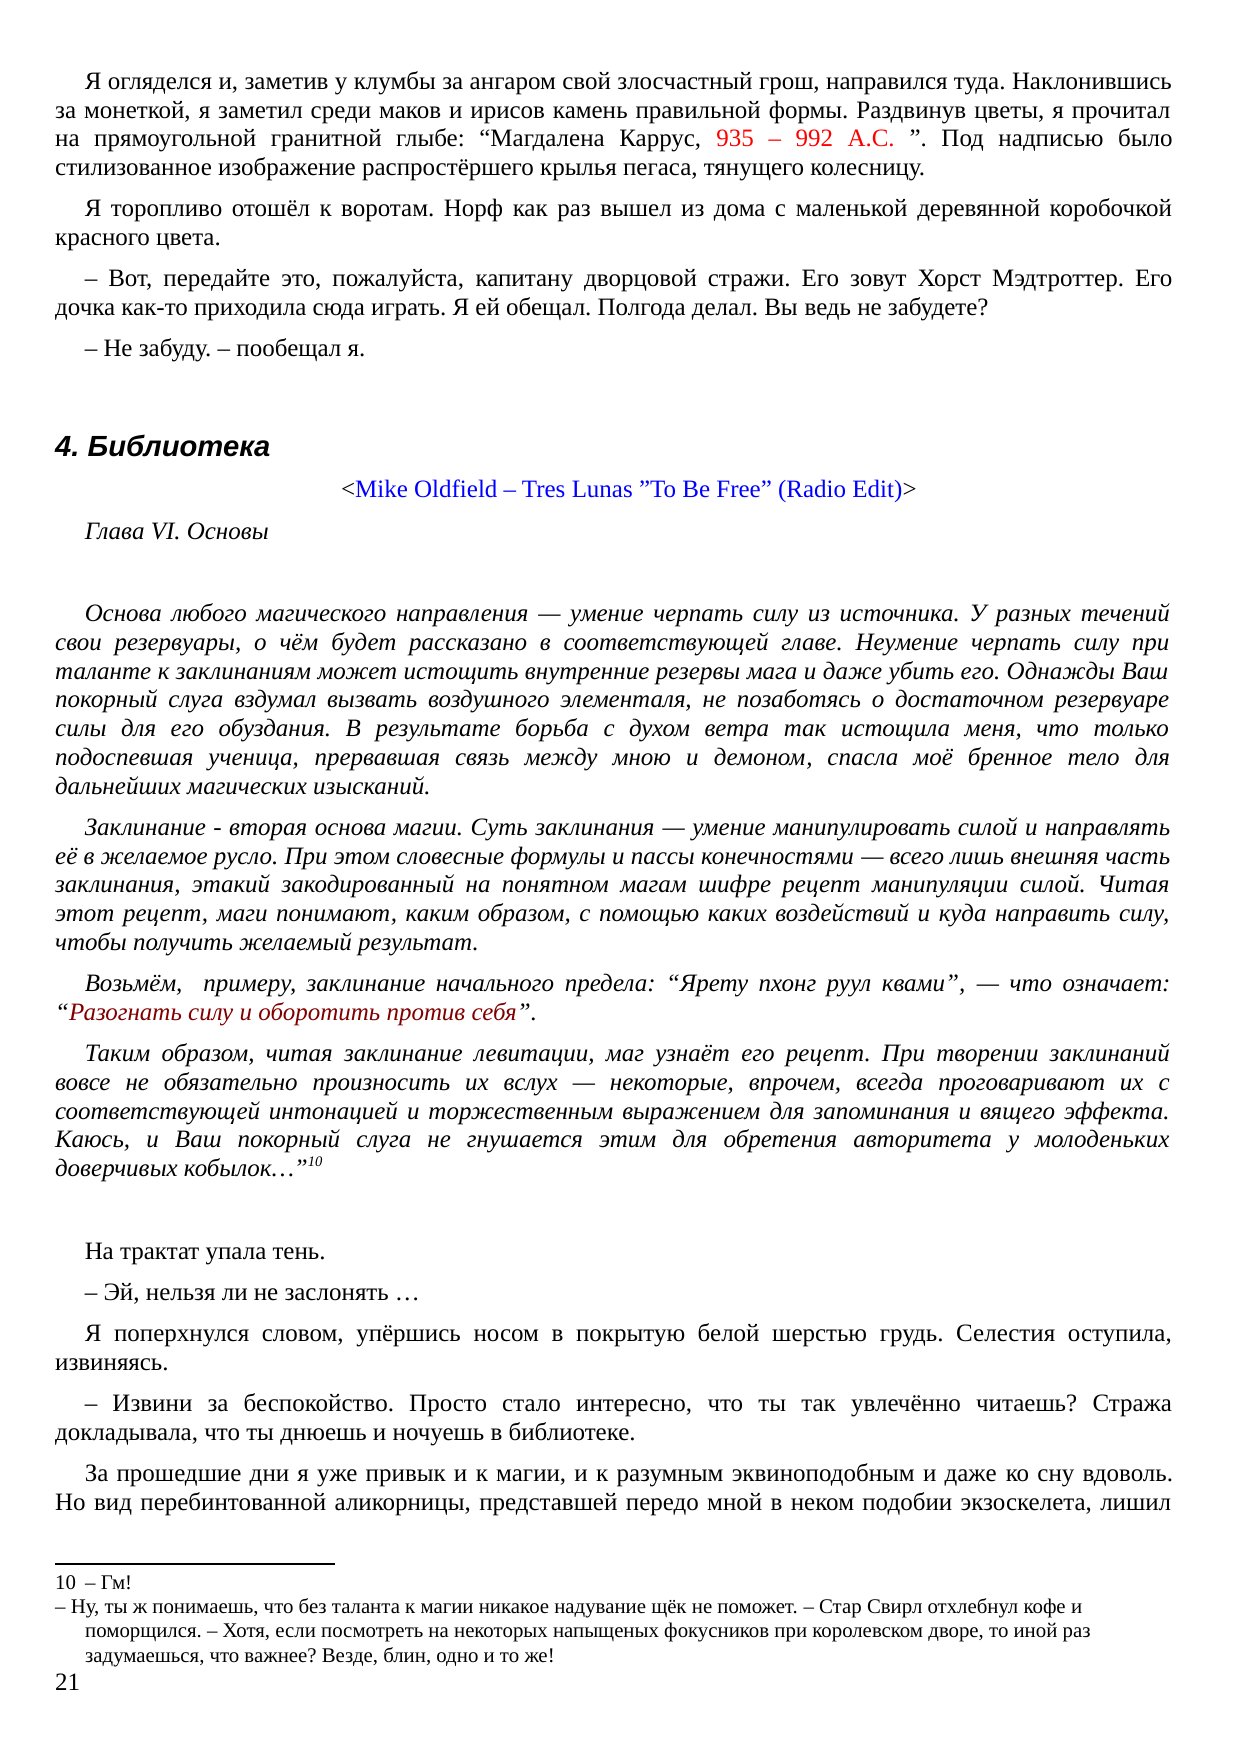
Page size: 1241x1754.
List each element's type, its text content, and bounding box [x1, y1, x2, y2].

text Я торопливо отошёл к воротам. Норф как раз вышел из дома с маленькой деревянной коробочкой красного цвета. [55, 193, 1173, 251]
text Глава VI. Основы [55, 516, 1173, 544]
text Я поперхнулся словом, упёршись носом в покрытую белой шерстью грудь. Селестия оступила, извиняясь. [55, 1318, 1173, 1376]
text – Гм! [55, 1570, 1173, 1594]
subtitle 4. Библиотека [55, 428, 1173, 462]
text Заклинание - вторая основа магии. Суть заклинания — умение манипулировать силой и направлять её в желаемое русло. При этом словесные формулы и пассы конечностями — всего лишь внешняя часть заклинания, этакий закодированный на понятном магам шифре рецепт манипуляции силой. Читая этот рецепт, маги понимают, каким образом, с помощью каких воздействий и куда направить силу, чтобы получить желаемый результат. [55, 812, 1173, 956]
text – Ну, ты ж понимаешь, что без таланта к магии никакое надувание щёк не поможет. – Стар Свирл отхлебнул кофе и поморщился. – Хотя, если посмотреть на некоторых напыщеных фокусников при королевском дворе, то иной раз задумаешься, что важнее? Везде, блин, одно и то же! [55, 1594, 1173, 1667]
text <Mike Oldfield – Tres Lunas ”To Be Free” (Radio Edit)> [55, 474, 1173, 503]
text – Извини за беспокойство. Просто стало интересно, что ты так увлечённо читаешь? Стража докладывала, что ты днюешь и ночуешь в библиотеке. [55, 1388, 1173, 1446]
text – Эй, нельзя ли не заслонять … [55, 1277, 1173, 1306]
text – Не забуду. – пообещал я. [55, 333, 1173, 362]
text Я огляделся и, заметив у клумбы за ангаром свой злосчастный грош, направился туда. Наклонившись за монеткой, я заметил среди маков и ирисов камень правильной формы. Раздвинув цветы, я прочитал на прямоугольной гранитной глыбе: “Магдалена Каррус, 935 – 992 A.C. ”. Под надписью было стилизованное изображение распростёршего крылья пегаса, тянущего колесницу. [55, 66, 1173, 181]
text – Вот, передайте это, пожалуйста, капитану дворцовой стражи. Его зовут Хорст Мэдтроттер. Его дочка как-то приходила сюда играть. Я ей обещал. Полгода делал. Вы ведь не забудете? [55, 263, 1173, 321]
text Таким образом, читая заклинание левитации, маг узнаёт его рецепт. При творении заклинаний вовсе не обязательно произносить их вслух — некоторые, впрочем, всегда проговаривают их с соответствующей интонацией и торжественным выражением для запоминания и вящего эффекта. Каюсь, и Ваш покорный слуга не гнушается этим для обретения авторитета у молоденьких доверчивых кобылок…” [55, 1038, 1173, 1182]
text Основа любого магического направления — умение черпать силу из источника. У разных течений свои резервуары, о чём будет рассказано в соответствующей главе. Неумение черпать силу при таланте к заклинаниям может истощить внутренние резервы мага и даже убить его. Однажды Ваш покорный слуга вздумал вызвать воздушного элементаля, не позаботясь о достаточном резервуаре силы для его обуздания. В результате борьба с духом ветра так истощила меня, что только подоспевшая ученица, прервавшая связь между мною и демоном, спасла моё бренное тело для дальнейших магических изысканий. [55, 598, 1173, 799]
text Возьмём, примеру, заклинание начального предела: “Ярету пхонг руул квами”, — что означает: “Разогнать силу и оборотить против себя”. [55, 968, 1173, 1026]
text За прошедшие дни я уже привык и к магии, и к разумным эквиноподобным и даже ко сну вдоволь. Но вид перебинтованной аликорницы, представшей передо мной в неком подобии экзоскелета, лишил [55, 1458, 1173, 1516]
text На трактат упала тень. [55, 1236, 1173, 1264]
